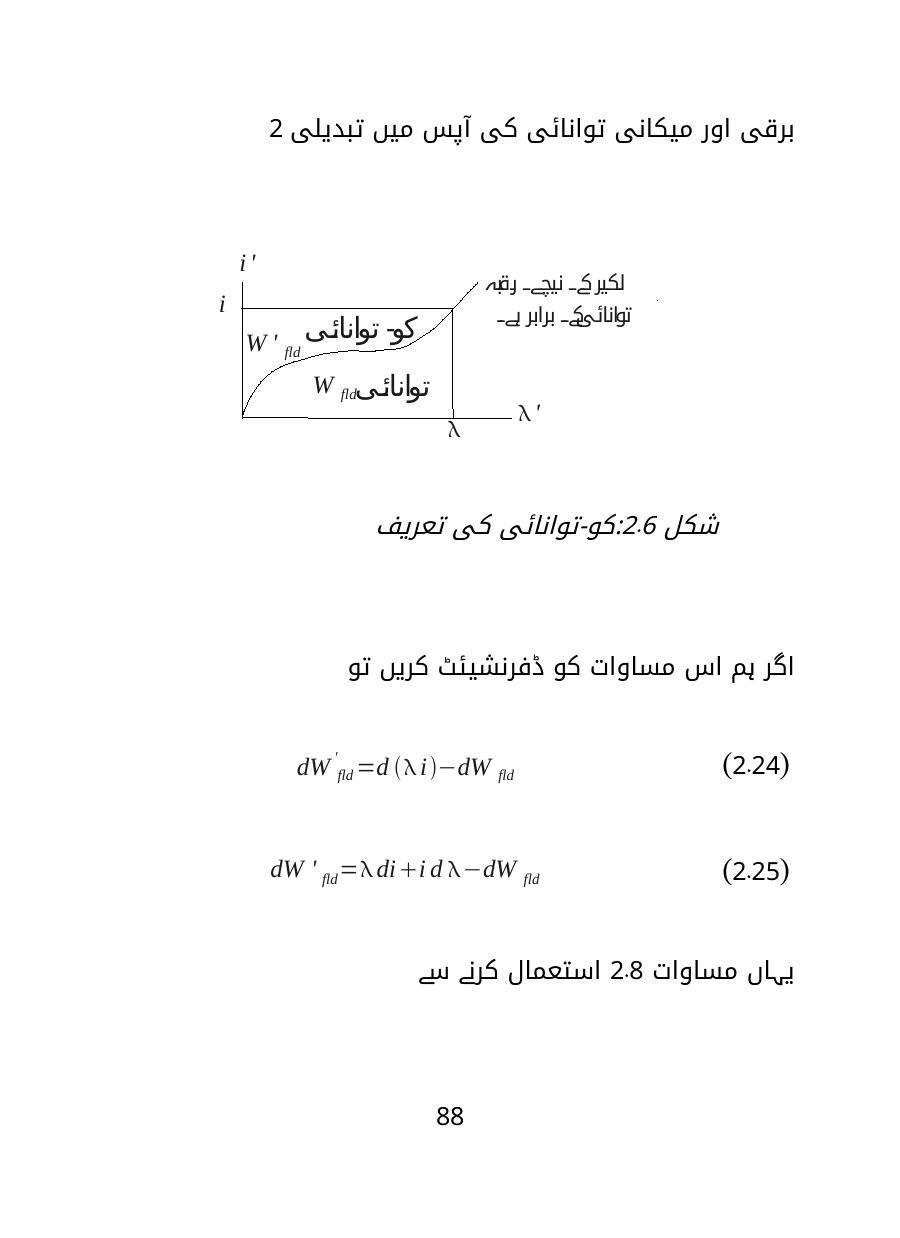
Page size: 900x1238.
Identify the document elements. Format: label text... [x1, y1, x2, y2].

text شکل 2.6:کو-توانائی کی تعریف [182, 195, 718, 550]
table_header [105, 737, 698, 808]
text یہاں مساوات 2.8 استعمال کرنے سے [105, 948, 795, 995]
table_header [105, 842, 696, 913]
table_header (2.25) [696, 842, 795, 913]
text اگر ہم اس مساوات کو ڈفرنشیئٹ کریں تو [105, 643, 795, 690]
table_header (2.24) [698, 737, 795, 808]
